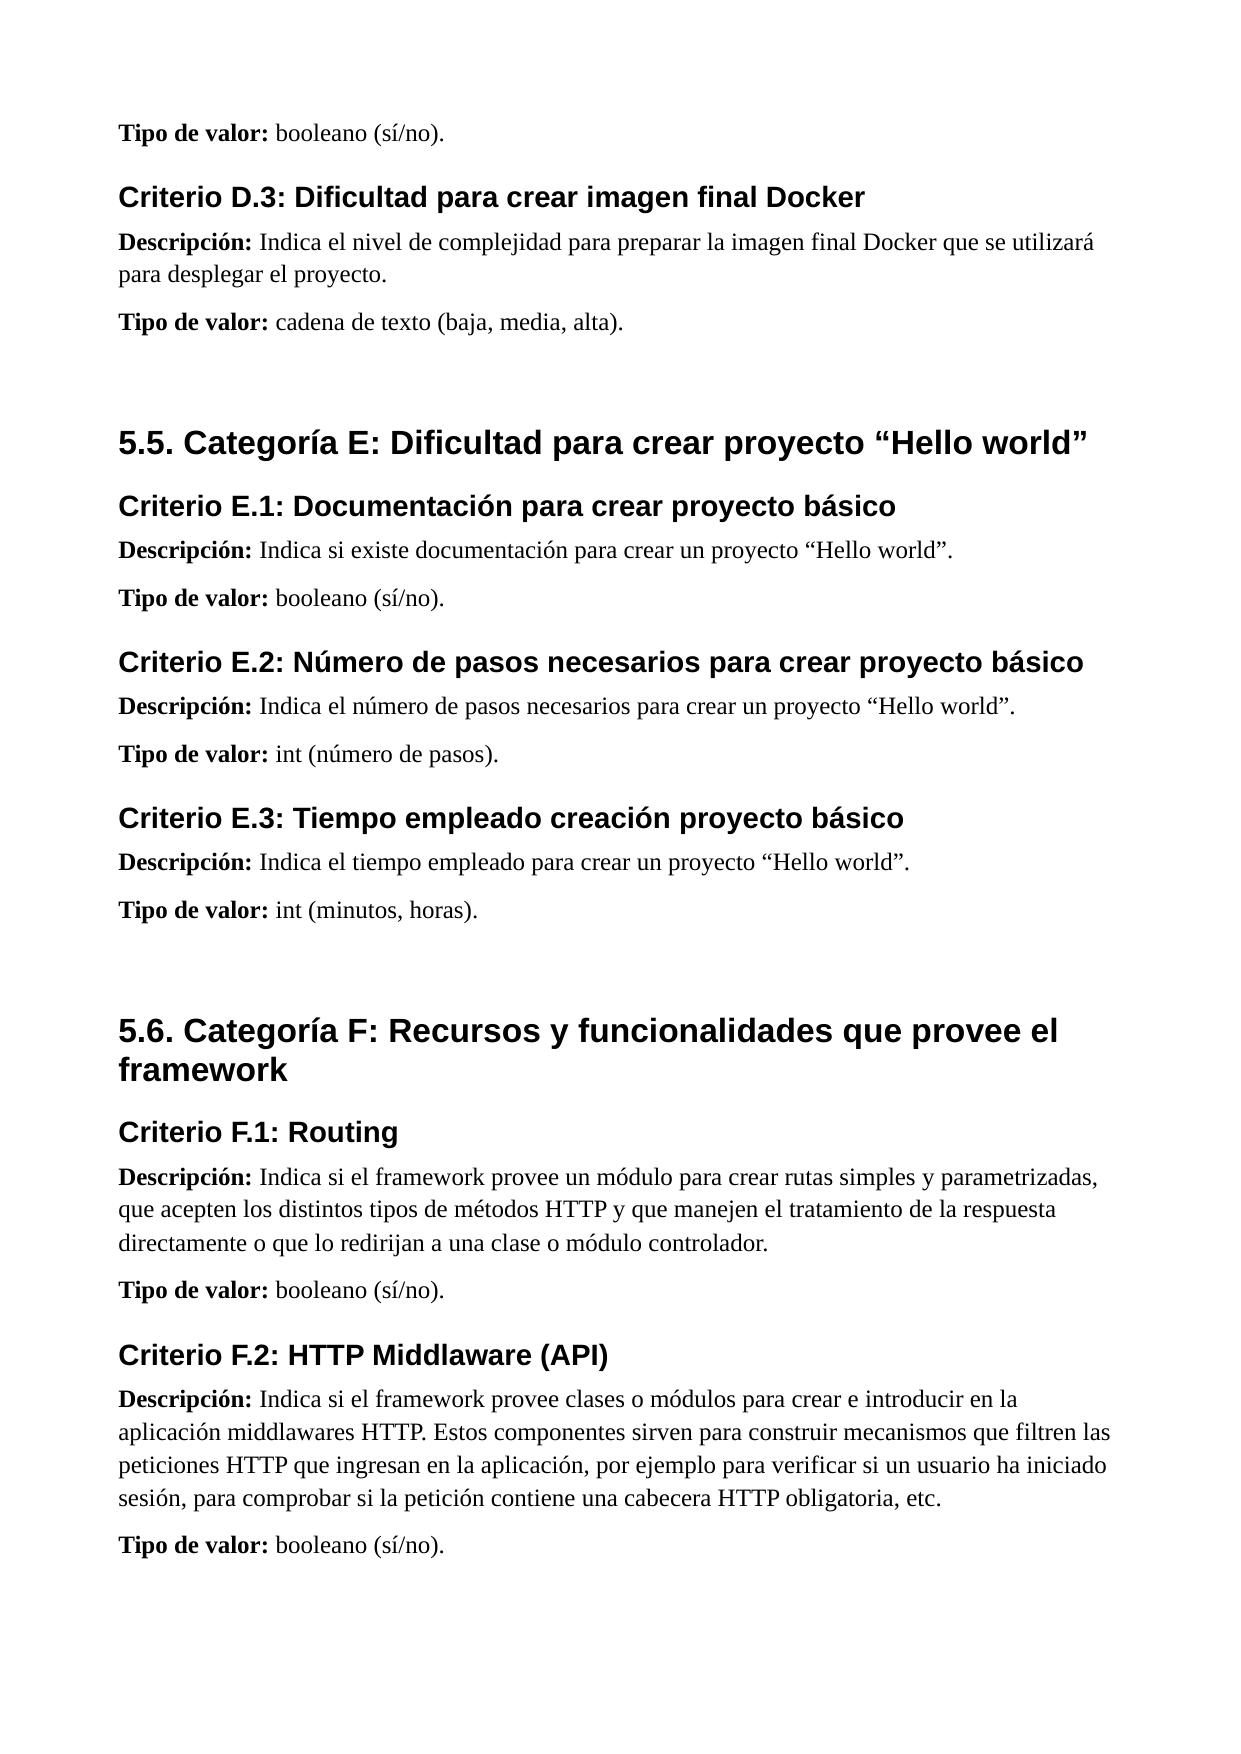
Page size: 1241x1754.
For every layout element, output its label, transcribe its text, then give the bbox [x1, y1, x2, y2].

subtitle Criterio F.1: Routing [118, 1115, 1122, 1149]
text Descripción: Indica el número de pasos necesarios para crear un proyecto “Hello world”. [118, 691, 1122, 720]
text Tipo de valor: int (minutos, horas). [118, 895, 1122, 924]
text Tipo de valor: cadena de texto (baja, media, alta). [118, 307, 1122, 336]
text Descripción: Indica si existe documentación para crear un proyecto “Hello world”. [118, 535, 1122, 564]
text Descripción: Indica si el framework provee clases o módulos para crear e introducir en la aplicación middlawares HTTP. Estos componentes sirven para construir mecanismos que filtren las peticiones HTTP que ingresan en la aplicación, por ejemplo para verificar si un usuario ha iniciado sesión, para comprobar si la petición contiene una cabecera HTTP obligatoria, etc. [118, 1384, 1122, 1511]
text Descripción: Indica el nivel de complejidad para preparar la imagen final Docker que se utilizará para desplegar el proyecto. [118, 227, 1122, 288]
text Tipo de valor: booleano (sí/no). [118, 1530, 1122, 1559]
text Tipo de valor: booleano (sí/no). [118, 583, 1122, 612]
text Descripción: Indica si el framework provee un módulo para crear rutas simples y parametrizadas, que acepten los distintos tipos de métodos HTTP y que manejen el tratamiento de la respuesta directamente o que lo redirijan a una clase o módulo controlador. [118, 1162, 1122, 1256]
text Tipo de valor: booleano (sí/no). [118, 118, 1122, 147]
subtitle Criterio E.2: Número de pasos necesarios para crear proyecto básico [118, 645, 1122, 679]
subtitle 5.6. Categoría F: Recursos y funcionalidades que provee el framework [118, 1011, 1122, 1088]
text Descripción: Indica el tiempo empleado para crear un proyecto “Hello world”. [118, 847, 1122, 876]
subtitle Criterio D.3: Dificultad para crear imagen final Docker [118, 180, 1122, 214]
subtitle 5.5. Categoría E: Dificultad para crear proyecto “Hello world” [118, 423, 1122, 462]
text Tipo de valor: int (número de pasos). [118, 739, 1122, 768]
subtitle Criterio E.1: Documentación para crear proyecto básico [118, 489, 1122, 523]
subtitle Criterio F.2: HTTP Middlaware (API) [118, 1337, 1122, 1371]
text Tipo de valor: booleano (sí/no). [118, 1275, 1122, 1304]
subtitle Criterio E.3: Tiempo empleado creación proyecto básico [118, 801, 1122, 835]
